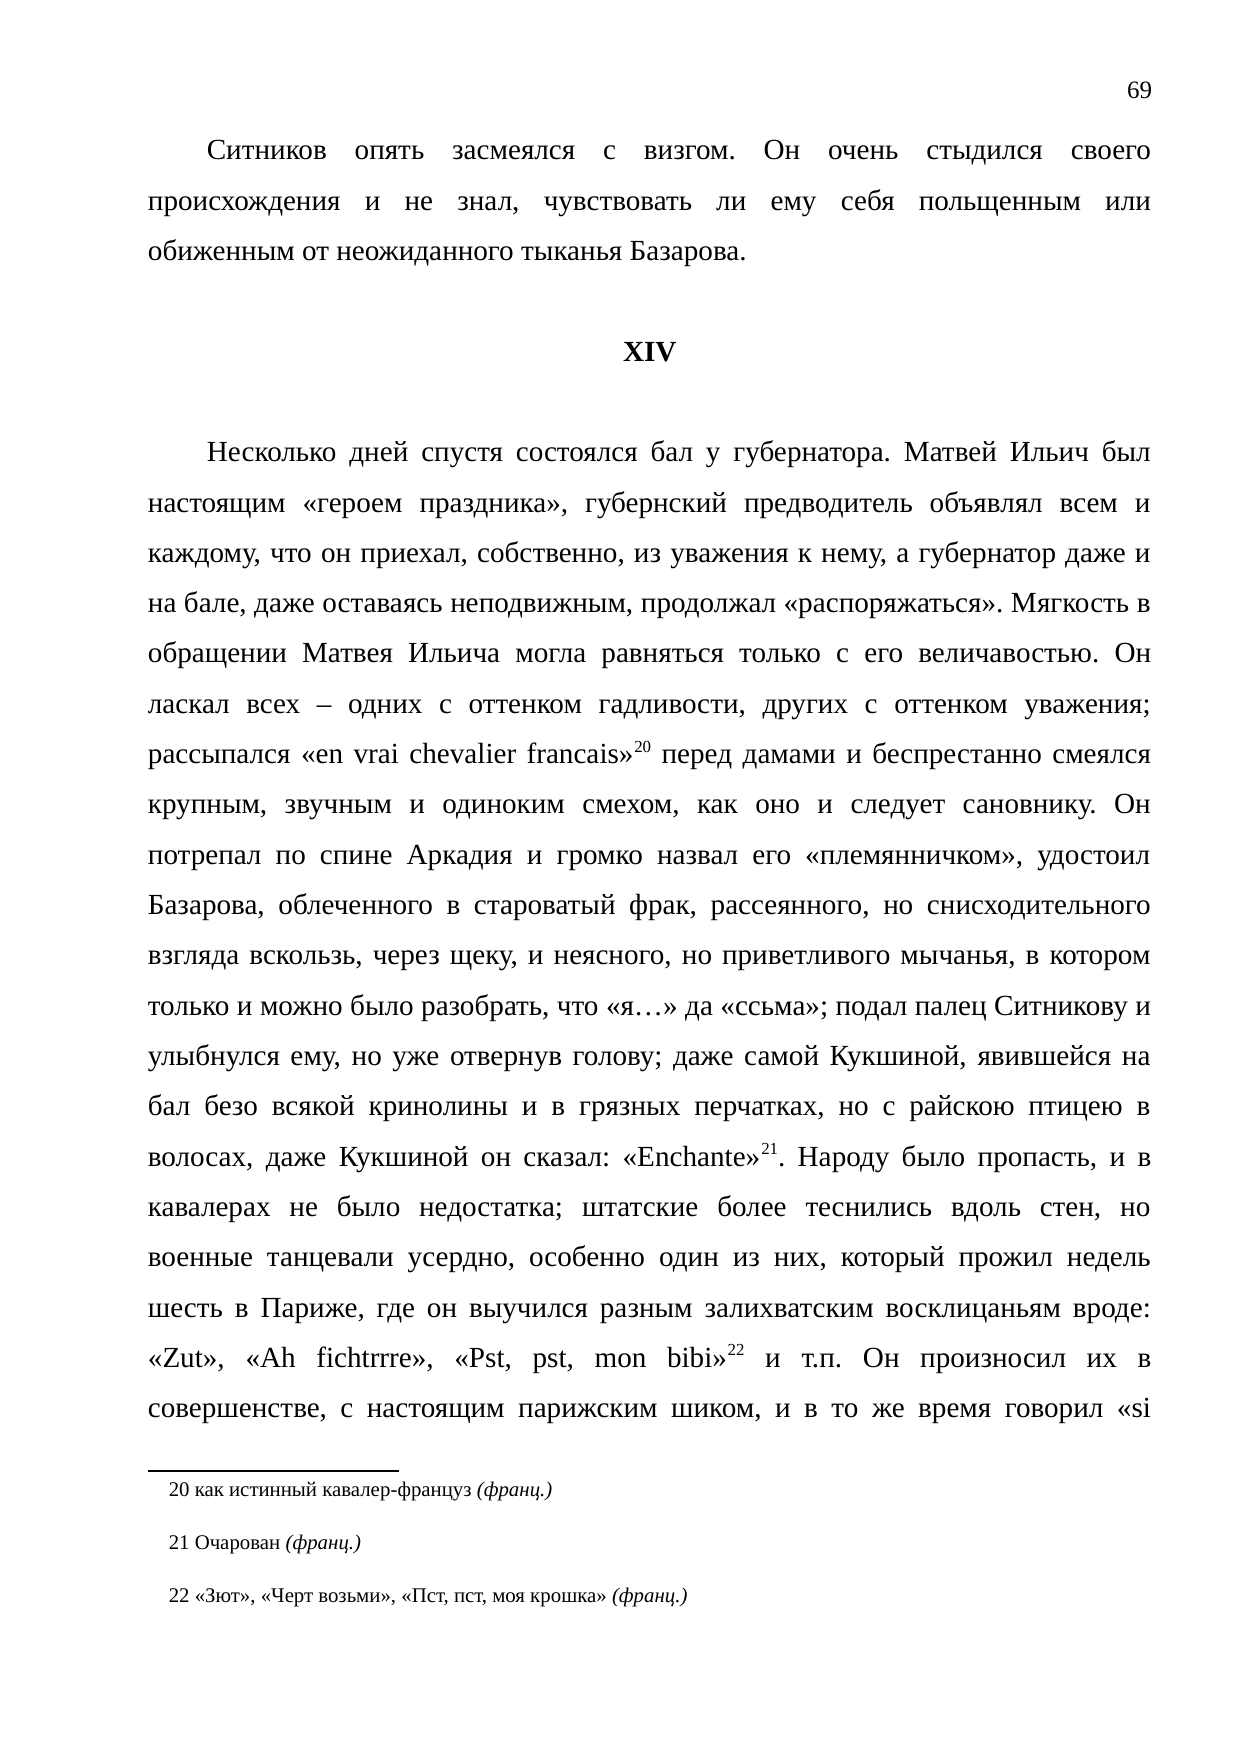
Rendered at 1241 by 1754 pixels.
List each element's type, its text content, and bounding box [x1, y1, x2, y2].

subtitle XIV [148, 334, 1152, 367]
text Очарован (франц.) [148, 1530, 1152, 1554]
text как истинный кавалер‑француз (франц.) [148, 1477, 1152, 1501]
text Ситников опять засмеялся с визгом. Он очень стыдился своего происхождения и не знал, чувствовать ли ему себя польщенным или обиженным от неожиданного тыканья Базарова. [148, 132, 1152, 267]
text Несколько дней спустя состоялся бал у губернатора. Матвей Ильич был настоящим «героем праздника», губернский предводитель объявлял всем и каждому, что он приехал, собственно, из уважения к нему, а губернатор даже и на бале, даже оставаясь неподвижным, продолжал «распоряжаться». Мягкость в обращении Матвея Ильича могла равняться только с его величавостью. Он ласкал всех – одних с оттенком гадливости, других с оттенком уважения; рассыпался «en vrai chevalier francais» перед дамами и беспрестанно смеялся крупным, звучным и одиноким смехом, как оно и следует сановнику. Он потрепал по спине Аркадия и громко назвал его «племянничком», удостоил Базарова, облеченного в староватый фрак, рассеянного, но снисходительного взгляда вскользь, через щеку, и неясного, но приветливого мычанья, в котором только и можно было разобрать, что «я…» да «ссьма»; подал палец Ситникову и улыбнулся ему, но уже отвернув голову; даже самой Кукшиной, явившейся на бал безо всякой кринолины и в грязных перчатках, но с райскою птицею в волосах, даже Кукшиной он сказал: «Enchante». Народу было пропасть, и в кавалерах не было недостатка; штатские более теснились вдоль стен, но военные танцевали усердно, особенно один из них, который прожил недель шесть в Париже, где он выучился разным залихватским восклицаньям вроде: «Zut», «Ah fichtrrre», «Pst, pst, mon bibi» и т.п. Он произносил их в совершенстве, с настоящим парижским шиком, и в то же время говорил «si [148, 434, 1152, 1424]
text «Зют», «Черт возьми», «Пст, пст, моя крошка» (франц.) [148, 1583, 1152, 1607]
